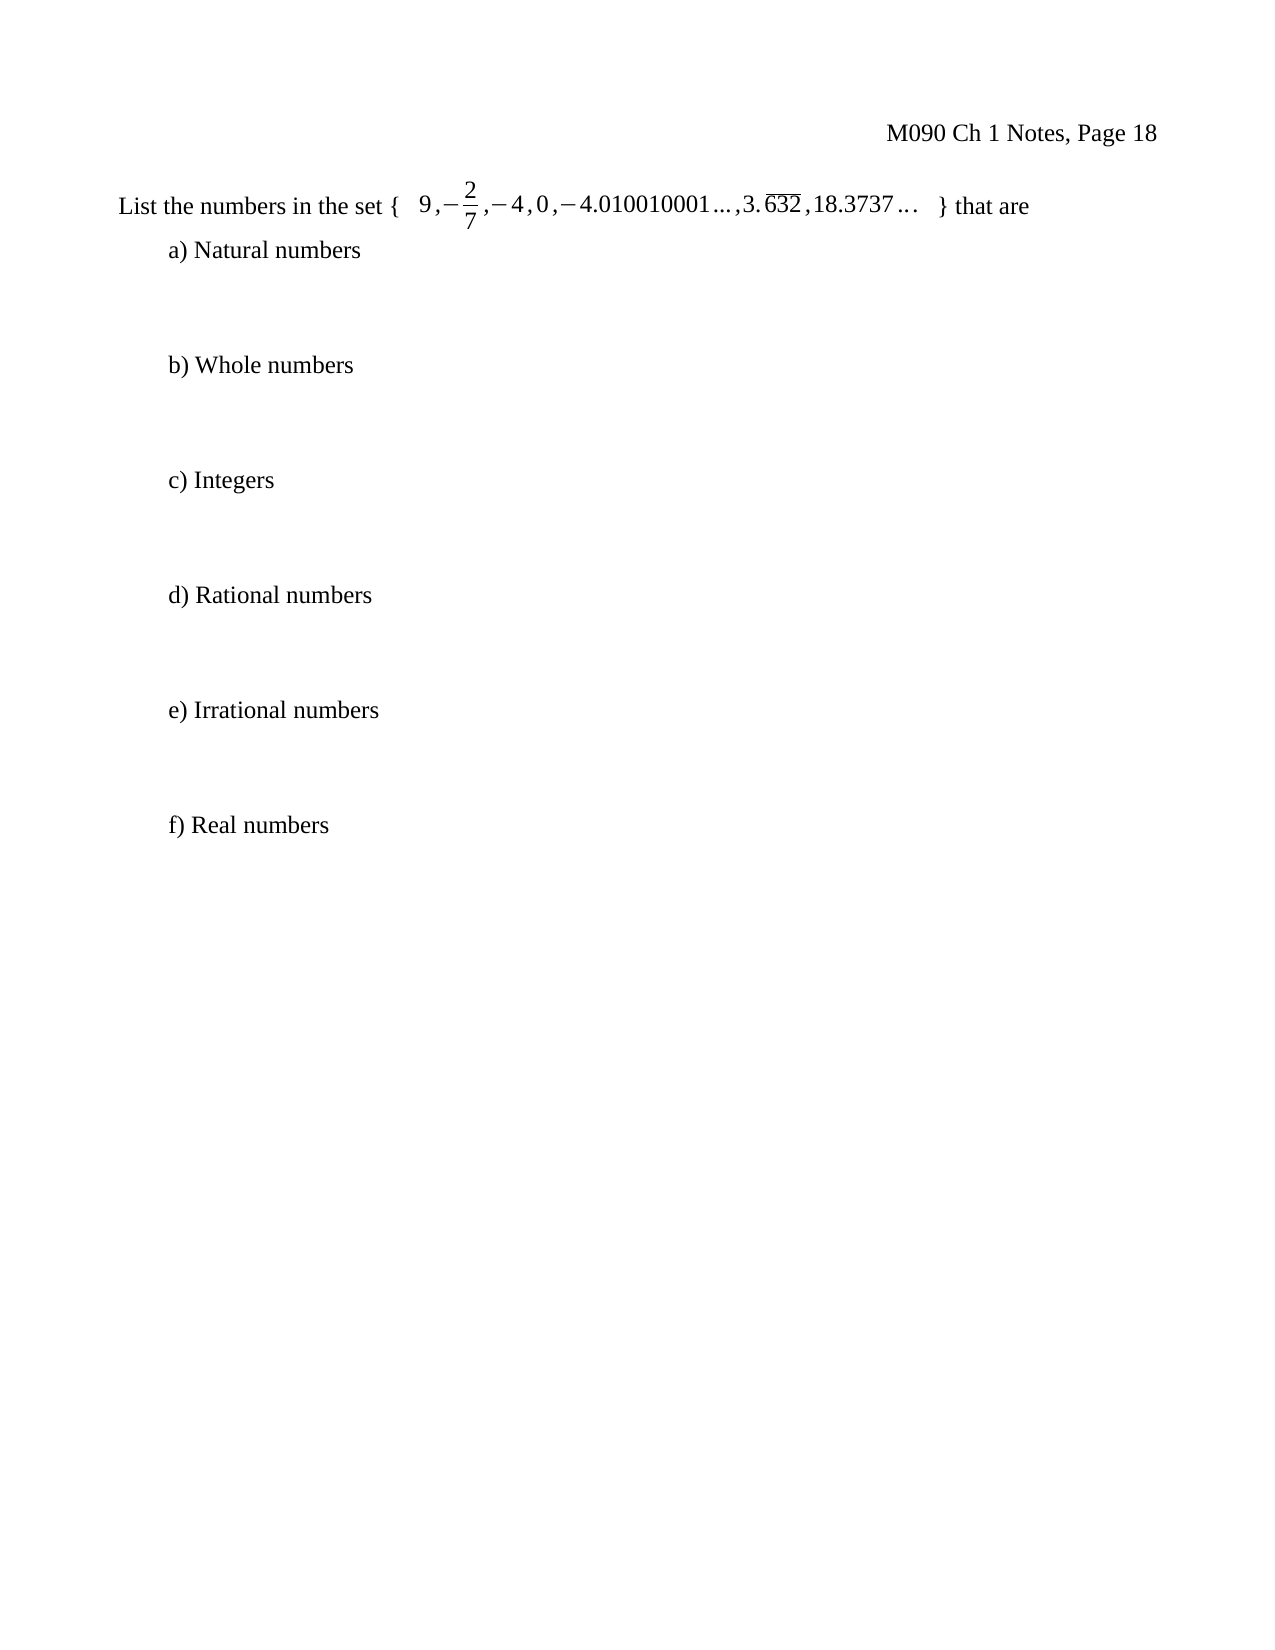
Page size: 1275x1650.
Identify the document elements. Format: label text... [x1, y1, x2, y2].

text a) Natural numbers [118, 235, 1157, 264]
text List the numbers in the set {} that are [118, 176, 1157, 235]
text e) Irrational numbers [118, 695, 1157, 724]
text d) Rational numbers [118, 580, 1157, 609]
text c) Integers [118, 465, 1157, 494]
text f) Real numbers [118, 810, 1157, 839]
text b) Whole numbers [118, 350, 1157, 379]
